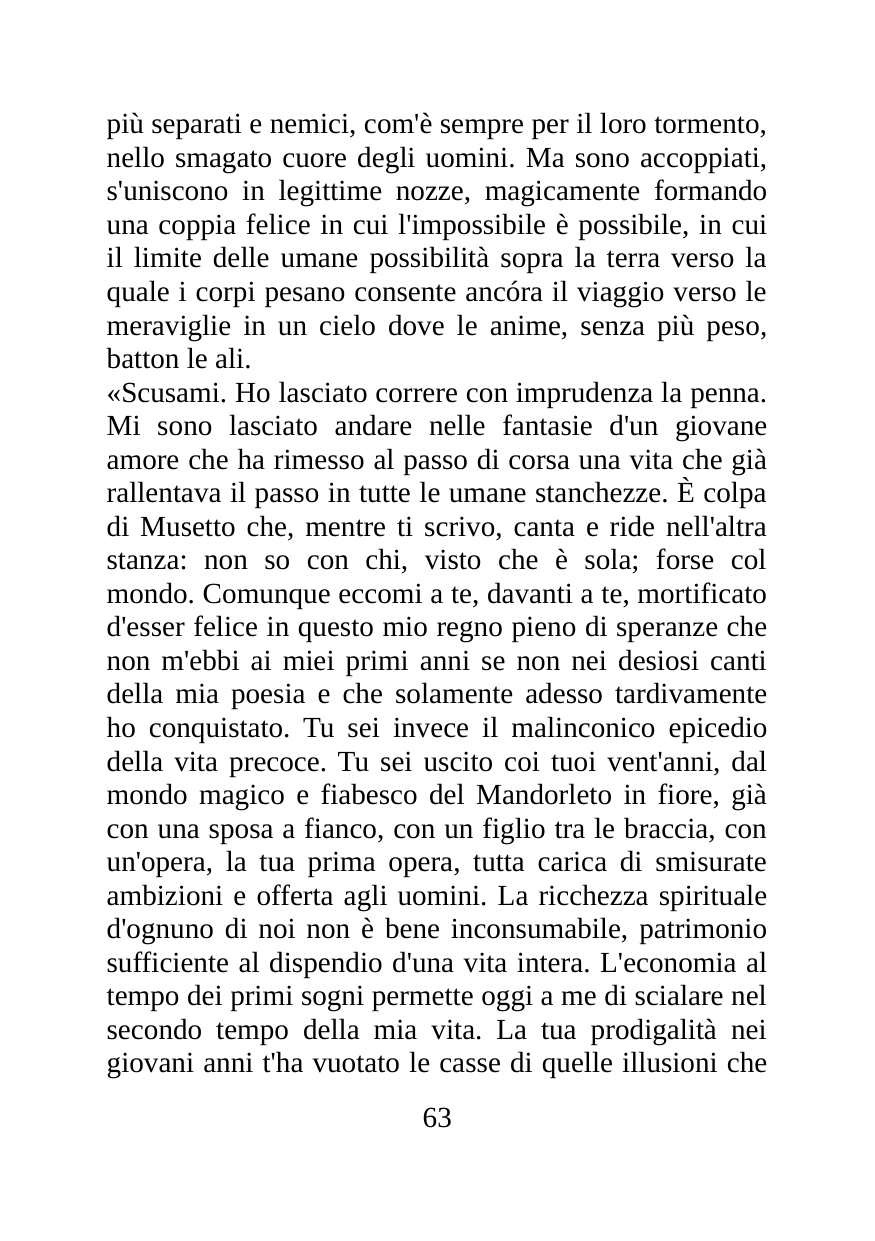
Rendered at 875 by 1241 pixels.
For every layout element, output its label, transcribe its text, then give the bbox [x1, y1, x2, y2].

text più separati e nemici, com'è sempre per il loro tormento, nello smagato cuore degli uomini. Ma sono accoppiati, s'uniscono in legittime nozze, magicamente formando una coppia felice in cui l'impossibile è possibile, in cui il limite delle umane possibilità sopra la terra verso la quale i corpi pesano consente ancóra il viaggio verso le meraviglie in un cielo dove le anime, senza più peso, batton le ali. [106, 106, 768, 375]
text «Scusami. Ho lasciato correre con imprudenza la penna. Mi sono lasciato andare nelle fantasie d'un giovane amore che ha rimesso al passo di corsa una vita che già rallentava il passo in tutte le umane stanchezze. È colpa di Musetto che, mentre ti scrivo, canta e ride nell'altra stanza: non so con chi, visto che è sola; forse col mondo. Comunque eccomi a te, davanti a te, mortificato d'esser felice in questo mio regno pieno di speranze che non m'ebbi ai miei primi anni se non nei desiosi canti della mia poesia e che solamente adesso tardivamente ho conquistato. Tu sei invece il malinconico epicedio della vita precoce. Tu sei uscito coi tuoi vent'anni, dal mondo magico e fiabesco del Mandorleto in fiore, già con una sposa a fianco, con un figlio tra le braccia, con un'opera, la tua prima opera, tutta carica di smisurate ambizioni e offerta agli uomini. La ricchezza spirituale d'ognuno di noi non è bene inconsumabile, patrimonio sufficiente al dispendio d'una vita intera. L'economia al tempo dei primi sogni permette oggi a me di scialare nel secondo tempo della mia vita. La tua prodigalità nei giovani anni t'ha vuotato le casse di quelle illusioni che [106, 375, 768, 1079]
